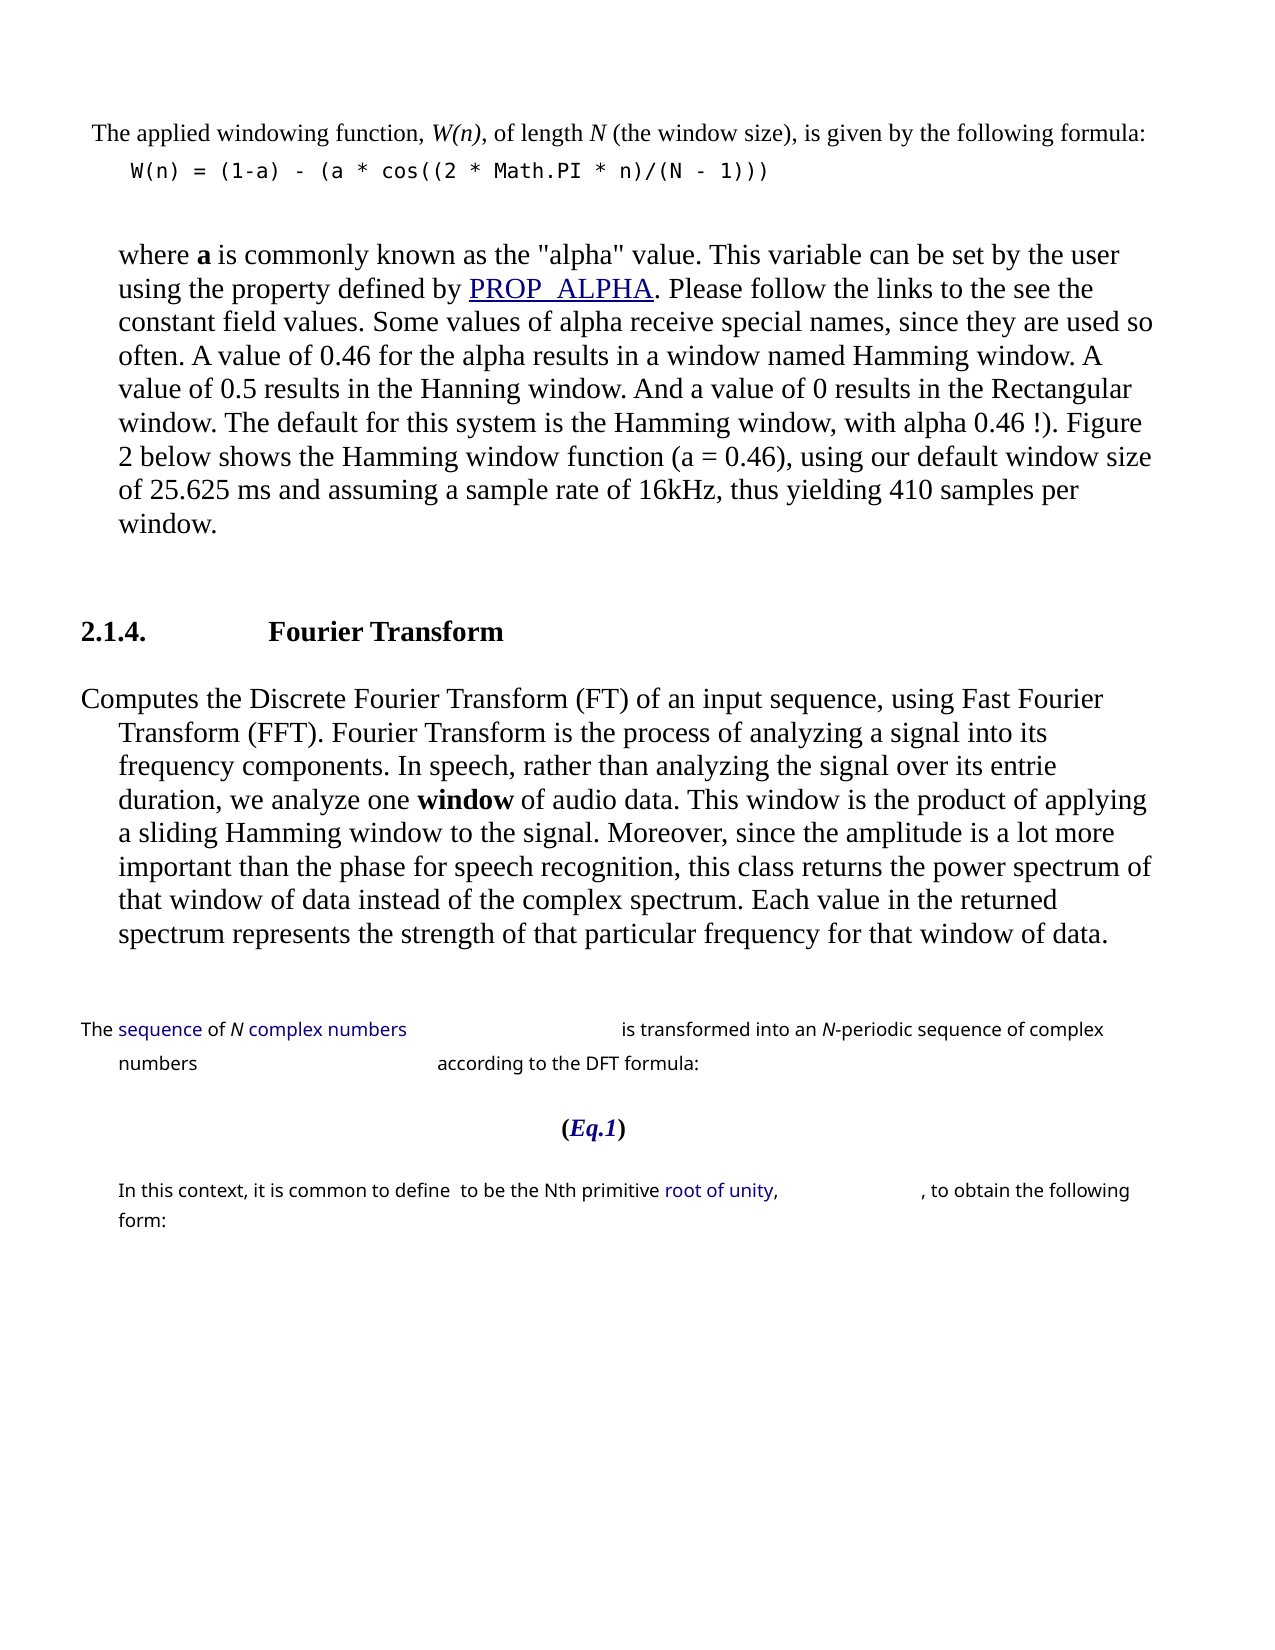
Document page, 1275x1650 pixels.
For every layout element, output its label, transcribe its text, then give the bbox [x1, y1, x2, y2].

table_header [500, 1088, 561, 1166]
text The applied windowing function, W(n), of length N (the window size), is given by the following formula: [81, 118, 1157, 147]
text In this context, it is common to define to be the Nth primitive root of unity, , to obtain the following form: [118, 1166, 1157, 1233]
table_header [177, 1088, 500, 1166]
text where a is commonly known as the "alpha" value. This variable can be set by the user using the property defined by PROP_ALPHA. Please follow the links to the see the constant field values. Some values of alpha receive special names, since they are used so often. A value of 0.46 for the alpha results in a window named Hamming window. A value of 0.5 results in the Hanning window. And a value of 0 results in the Rectangular window. The default for this system is the Hamming window, with alpha 0.46 !). Figure 2 below shows the Hamming window function (a = 0.46), using our default window size of 25.625 ms and assuming a sample rate of 16kHz, thus yielding 410 samples per window. [118, 237, 1157, 539]
table_cell [517, 1117, 532, 1146]
table_header [500, 1088, 517, 1146]
table_header [532, 1088, 552, 1146]
table_header [517, 1088, 532, 1117]
list Fourier Transform [81, 614, 1157, 648]
text The sequence of N complex numbers is transformed into an N-periodic sequence of complex numbers according to the DFT formula: [81, 1017, 1157, 1076]
text W(n) = (1-a) - (a * cos((2 * Math.PI * n)/(N - 1))) [118, 159, 1157, 184]
text Computes the Discrete Fourier Transform (FT) of an input sequence, using Fast Fourier Transform (FFT). Fourier Transform is the process of analyzing a signal into its frequency components. In speech, rather than analyzing the signal over its entrie duration, we analyze one window of audio data. This window is the product of applying a sliding Hamming window to the signal. Moreover, since the amplitude is a lot more important than the phase for speech recognition, this class returns the power spectrum of that window of data instead of the complex spectrum. Each value in the returned spectrum represents the strength of that particular frequency for that window of data. [81, 681, 1157, 949]
table_header (Eq.1) [561, 1088, 640, 1166]
